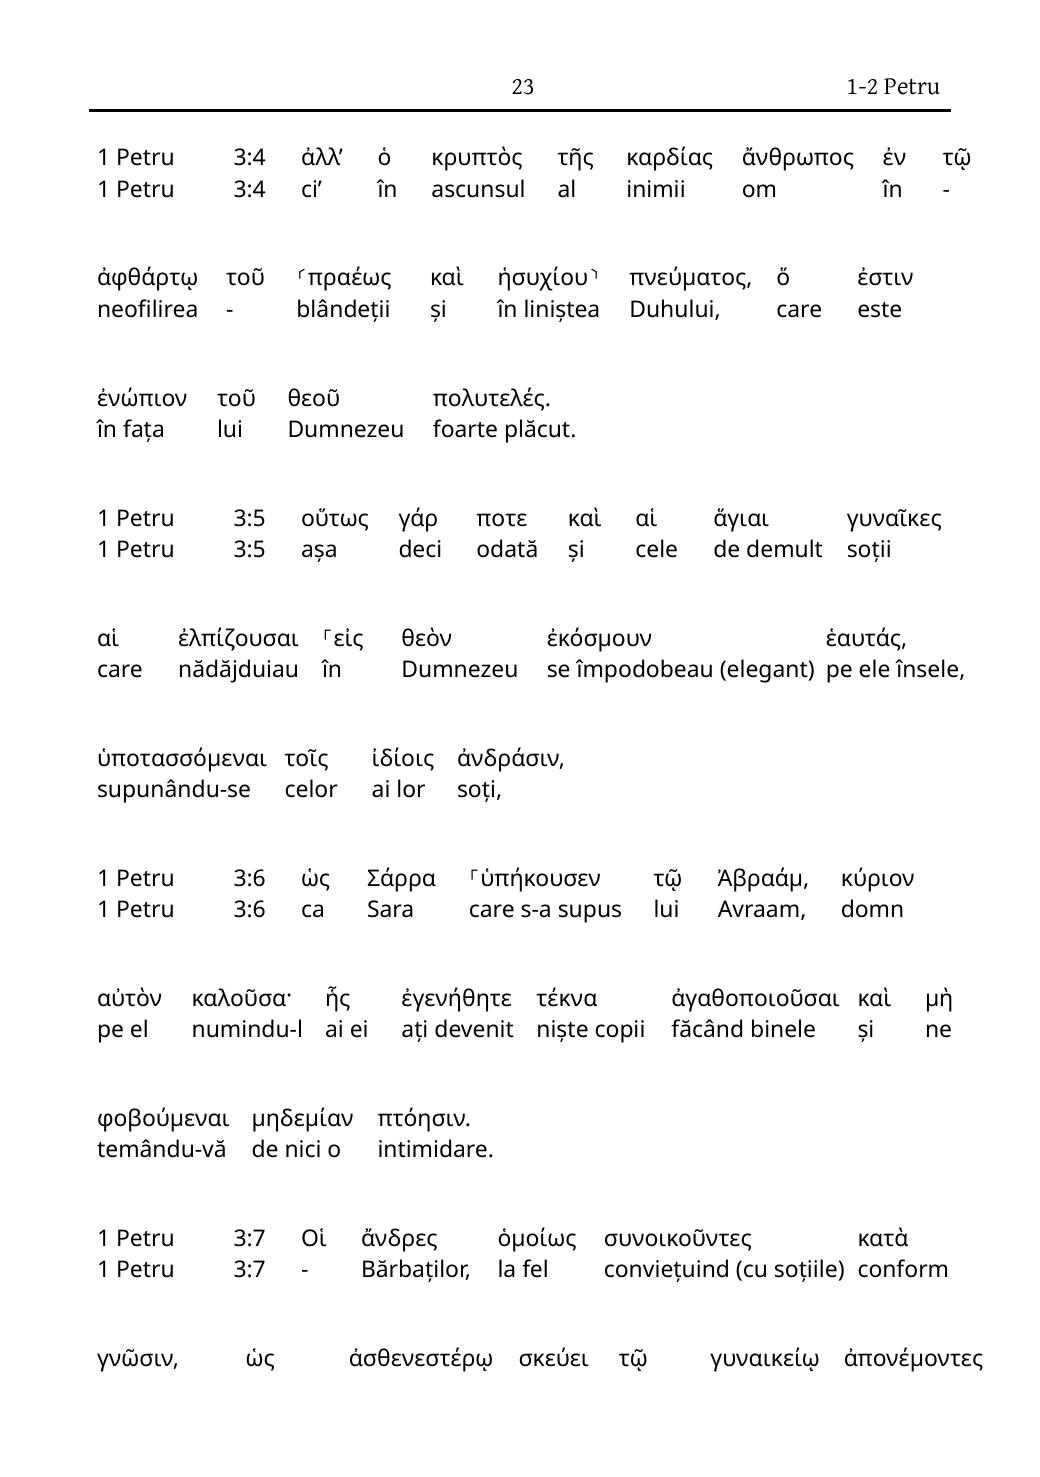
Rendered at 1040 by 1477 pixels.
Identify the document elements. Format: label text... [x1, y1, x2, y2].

table_header [297, 1191, 357, 1222]
table_cell ai lor [367, 773, 453, 804]
table_cell ci’ [297, 173, 373, 204]
table_header [93, 831, 229, 862]
table_cell αἱ [631, 502, 709, 533]
table_header [367, 711, 453, 742]
table_cell care [93, 653, 174, 684]
table_cell ἐνώπιον [93, 381, 213, 413]
table_cell πτόησιν. [373, 1102, 511, 1133]
table_cell πνεύματος, [625, 261, 772, 293]
table_cell 3:7 [229, 1222, 297, 1253]
table_header [615, 1311, 706, 1342]
table_header [93, 590, 174, 622]
table_header [853, 1191, 971, 1222]
table_cell neofilirea [93, 293, 222, 324]
table_cell Sara [363, 893, 464, 924]
table_cell τέκνα [532, 982, 667, 1013]
table_cell κατὰ [853, 1222, 971, 1253]
table_cell de nici o [247, 1133, 373, 1164]
table_cell γάρ [394, 502, 472, 533]
table_header [843, 470, 964, 502]
table_header [397, 590, 542, 622]
table_header [247, 1071, 373, 1102]
table_cell αἱ [93, 622, 174, 653]
table_cell ἀπονέμοντες [839, 1342, 1001, 1373]
table_header [667, 951, 853, 982]
table_cell 1 Petru [93, 502, 229, 533]
table_cell inimii [622, 173, 737, 204]
table_cell τῷ [649, 862, 713, 893]
table_cell γυναικείῳ [706, 1342, 839, 1373]
table_cell ὁ [373, 141, 427, 172]
table_cell τῆς [553, 141, 622, 172]
table_cell - [938, 173, 1003, 204]
table_cell τοῦ [222, 261, 292, 293]
table_cell soții [843, 533, 964, 564]
table_header [564, 470, 631, 502]
table_cell 3:4 [229, 173, 297, 204]
table_cell ποτε [472, 502, 563, 533]
table_header [345, 1311, 514, 1342]
table_header [283, 350, 428, 381]
table_header [853, 951, 921, 982]
table_header [426, 230, 493, 261]
table_header [318, 590, 397, 622]
table_cell deci [394, 533, 472, 564]
table_header [373, 1071, 511, 1102]
table_cell ἀλλ’ [297, 141, 373, 172]
table_cell θεὸν [397, 622, 542, 653]
table_header [631, 470, 709, 502]
table_cell intimidare. [373, 1133, 511, 1164]
table_cell pe el [93, 1013, 187, 1044]
table_cell 3:4 [229, 141, 297, 172]
table_cell 3:5 [229, 533, 297, 564]
table_cell πολυτελές. [429, 381, 593, 413]
table_header [93, 470, 229, 502]
table_cell odată [472, 533, 563, 564]
table_header [363, 831, 464, 862]
table_cell în [318, 653, 397, 684]
table_cell γυναῖκες [843, 502, 964, 533]
table_cell ἐλπίζουσαι [174, 622, 318, 653]
table_cell om [738, 173, 878, 204]
table_cell în [878, 173, 938, 204]
table_cell ὑποτασσόμεναι [93, 742, 280, 773]
table_cell soți, [453, 773, 586, 804]
table_cell în fața [93, 413, 213, 444]
table_header [821, 590, 986, 622]
table_header [93, 230, 222, 261]
table_cell ⸀εἰς [318, 622, 397, 653]
table_header [93, 1071, 247, 1102]
table_cell κρυπτὸς [427, 141, 553, 172]
table_cell - [297, 1254, 357, 1285]
table_cell φοβούμεναι [93, 1102, 247, 1133]
table_cell ἰδίοις [367, 742, 453, 773]
table_cell ὁμοίως [493, 1222, 599, 1253]
table_header [839, 1311, 1001, 1342]
table_header [241, 1311, 344, 1342]
table_cell θεοῦ [283, 381, 428, 413]
table_cell 3:6 [229, 893, 297, 924]
table_cell conviețuind (cu soțiile) [600, 1254, 853, 1285]
table_header [229, 1191, 297, 1222]
table_cell celor [280, 773, 367, 804]
table_cell ⸂πραέως [292, 261, 426, 293]
table_cell τῷ [615, 1342, 706, 1373]
table_cell al [553, 173, 622, 204]
table_cell conform [853, 1254, 971, 1285]
table_cell blândeții [292, 293, 426, 324]
table_cell ἐστιν [853, 261, 938, 293]
table_cell ați devenit [397, 1013, 532, 1044]
table_header [93, 1311, 241, 1342]
table_header [493, 230, 625, 261]
table_cell καὶ [426, 261, 493, 293]
table_cell Bărbaților, [357, 1254, 493, 1285]
table_cell lui [649, 893, 713, 924]
table_cell τοῦ [213, 381, 283, 413]
table_cell 1 Petru [93, 1222, 229, 1253]
table_cell ⸀ὑπήκουσεν [465, 862, 649, 893]
table_cell οὕτως [297, 502, 394, 533]
table_cell σκεύει [514, 1342, 614, 1373]
table_cell nădăjduiau [174, 653, 318, 684]
table_header [187, 951, 321, 982]
table_cell 1 Petru [93, 893, 229, 924]
table_cell 3:6 [229, 862, 297, 893]
table_cell 3:7 [229, 1254, 297, 1285]
table_header [532, 951, 667, 982]
table_cell - [222, 293, 292, 324]
table_cell ἄνδρες [357, 1222, 493, 1253]
table_header [453, 711, 586, 742]
table_cell domn [836, 893, 938, 924]
table_cell ne [921, 1013, 982, 1044]
table_header [292, 230, 426, 261]
table_cell ἐν [878, 141, 938, 172]
table_cell καρδίας [622, 141, 737, 172]
table_cell Duhului, [625, 293, 772, 324]
table_header [357, 1191, 493, 1222]
table_cell τοῖς [280, 742, 367, 773]
table_cell 1 Petru [93, 533, 229, 564]
table_cell temându-vă [93, 1133, 247, 1164]
table_header [709, 470, 842, 502]
table_cell Dumnezeu [283, 413, 428, 444]
table_cell ὡς [297, 862, 363, 893]
table_cell foarte plăcut. [429, 413, 593, 444]
table_header [394, 470, 472, 502]
table_cell la fel [493, 1254, 599, 1285]
table_cell 3:5 [229, 502, 297, 533]
table_header [772, 230, 853, 261]
table_cell συνοικοῦντες [600, 1222, 853, 1253]
table_cell ἅγιαι [709, 502, 842, 533]
table_cell ἀγαθοποιοῦσαι [667, 982, 853, 1013]
table_header [921, 951, 982, 982]
table_header [213, 350, 283, 381]
table_cell care s-a supus [465, 893, 649, 924]
table_cell ἄνθρωπος [738, 141, 878, 172]
table_cell γνῶσιν, [93, 1342, 241, 1373]
table_header [625, 230, 772, 261]
table_header [493, 1191, 599, 1222]
table_cell Σάρρα [363, 862, 464, 893]
table_header [514, 1311, 614, 1342]
table_cell μὴ [921, 982, 982, 1013]
table_cell ἐγενήθητε [397, 982, 532, 1013]
table_header [472, 470, 563, 502]
table_header [229, 831, 297, 862]
table_cell este [853, 293, 938, 324]
table_cell ἀνδράσιν, [453, 742, 586, 773]
table_cell ascunsul [427, 173, 553, 204]
table_cell 1 Petru [93, 1254, 229, 1285]
table_cell pe ele însele, [821, 653, 986, 684]
table_cell lui [213, 413, 283, 444]
table_header [222, 230, 292, 261]
table_cell supunându-se [93, 773, 280, 804]
table_cell Dumnezeu [397, 653, 542, 684]
table_header [93, 711, 280, 742]
table_header [600, 1191, 853, 1222]
table_header [280, 711, 367, 742]
table_cell 1 Petru [93, 173, 229, 204]
table_header [174, 590, 318, 622]
table_cell ca [297, 893, 363, 924]
table_cell κύριον [836, 862, 938, 893]
table_header [297, 831, 363, 862]
table_header [229, 470, 297, 502]
table_cell ὡς [241, 1342, 344, 1373]
table_cell și [564, 533, 631, 564]
table_cell niște copii [532, 1013, 667, 1044]
table_cell în liniștea [493, 293, 625, 324]
table_cell ἧς [321, 982, 397, 1013]
table_header [853, 230, 938, 261]
table_cell în [373, 173, 427, 204]
table_cell care [772, 293, 853, 324]
table_cell ai ei [321, 1013, 397, 1044]
table_cell καὶ [853, 982, 921, 1013]
table_header [93, 350, 213, 381]
table_cell Avraam, [714, 893, 836, 924]
table_cell τῷ [938, 141, 1003, 172]
table_cell ἀφθάρτῳ [93, 261, 222, 293]
table_cell ἀσθενεστέρῳ [345, 1342, 514, 1373]
table_header [297, 470, 394, 502]
table_cell Οἱ [297, 1222, 357, 1253]
table_cell αὐτὸν [93, 982, 187, 1013]
table_header [397, 951, 532, 982]
table_cell de demult [709, 533, 842, 564]
table_header [649, 831, 713, 862]
table_cell ὅ [772, 261, 853, 293]
table_cell 1 Petru [93, 141, 229, 172]
table_header [429, 350, 593, 381]
table_cell ἡσυχίου⸃ [493, 261, 625, 293]
table_cell așa [297, 533, 394, 564]
table_cell ἑαυτάς, [821, 622, 986, 653]
table_header [321, 951, 397, 982]
table_header [543, 590, 821, 622]
table_cell numindu-l [187, 1013, 321, 1044]
table_cell făcând binele [667, 1013, 853, 1044]
table_cell μηδεμίαν [247, 1102, 373, 1133]
table_cell se împodobeau (elegant) [543, 653, 821, 684]
table_cell și [426, 293, 493, 324]
table_cell Ἀβραάμ, [714, 862, 836, 893]
table_cell καὶ [564, 502, 631, 533]
table_cell ἐκόσμουν [543, 622, 821, 653]
table_cell cele [631, 533, 709, 564]
table_header [93, 1191, 229, 1222]
table_header [93, 951, 187, 982]
table_cell și [853, 1013, 921, 1044]
table_header [714, 831, 836, 862]
table_cell καλοῦσα· [187, 982, 321, 1013]
table_header [706, 1311, 839, 1342]
table_header [836, 831, 938, 862]
table_header [465, 831, 649, 862]
table_cell 1 Petru [93, 862, 229, 893]
